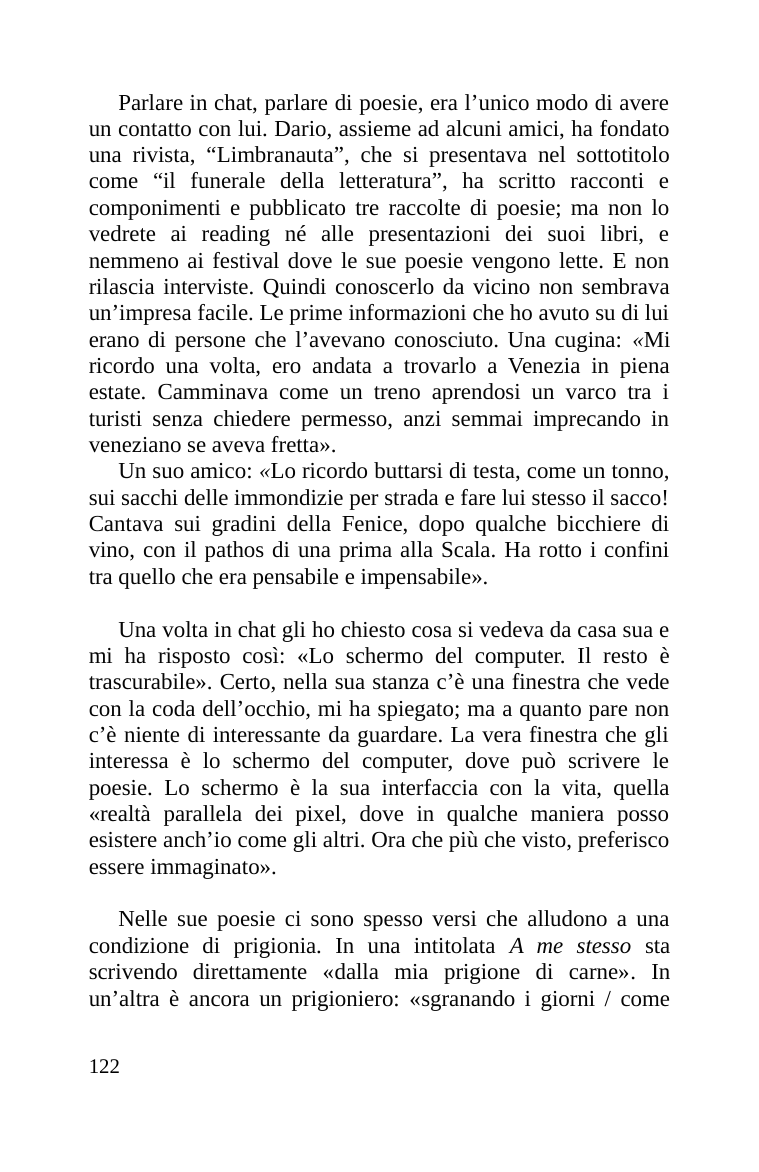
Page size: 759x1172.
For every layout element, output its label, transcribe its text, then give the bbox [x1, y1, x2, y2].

text Parlare in chat, parlare di poesie, era l’unico modo di avere un contatto con lui. Dario, assieme ad alcuni amici, ha fondato una rivista, “Limbranauta”, che si presentava nel sottotitolo come “il funerale della letteratura”, ha scritto racconti e componimenti e pubblicato tre raccolte di poesie; ma non lo vedrete ai reading né alle presentazioni dei suoi libri, e nemmeno ai festival dove le sue poesie vengono lette. E non rilascia interviste. Quindi conoscerlo da vicino non sembrava un’impresa facile. Le prime informazioni che ho avuto su di lui erano di persone che l’avevano conosciuto. Una cugina: «Mi ricordo una volta, ero andata a trovarlo a Venezia in piena estate. Camminava come un treno aprendosi un varco tra i turisti senza chiedere permesso, anzi semmai imprecando in veneziano se aveva fretta». [88, 88, 670, 457]
text Una volta in chat gli ho chiesto cosa si vedeva da casa sua e mi ha risposto così: «Lo schermo del computer. Il resto è trascurabile». Certo, nella sua stanza c’è una finestra che vede con la coda dell’occhio, mi ha spiegato; ma a quanto pare non c’è niente di interessante da guardare. La vera finestra che gli interessa è lo schermo del computer, dove può scrivere le poesie. Lo schermo è la sua interfaccia con la vita, quella «realtà parallela dei pixel, dove in qualche maniera posso esistere anch’io come gli altri. Ora che più che visto, preferisco essere immaginato». [88, 616, 670, 879]
text Nelle sue poesie ci sono spesso versi che alludono a una condizione di prigionia. In una intitolata A me stesso sta scrivendo direttamente «dalla mia prigione di carne». In un’altra è ancora un prigioniero: «sgranando i giorni / come [88, 906, 670, 1011]
text Un suo amico: «Lo ricordo buttarsi di testa, come un tonno, sui sacchi delle immondizie per strada e fare lui stesso il sacco! Cantava sui gradini della Fenice, dopo qualche bicchiere di vino, con il pathos di una prima alla Scala. Ha rotto i confini tra quello che era pensabile e impensabile». [88, 457, 670, 589]
